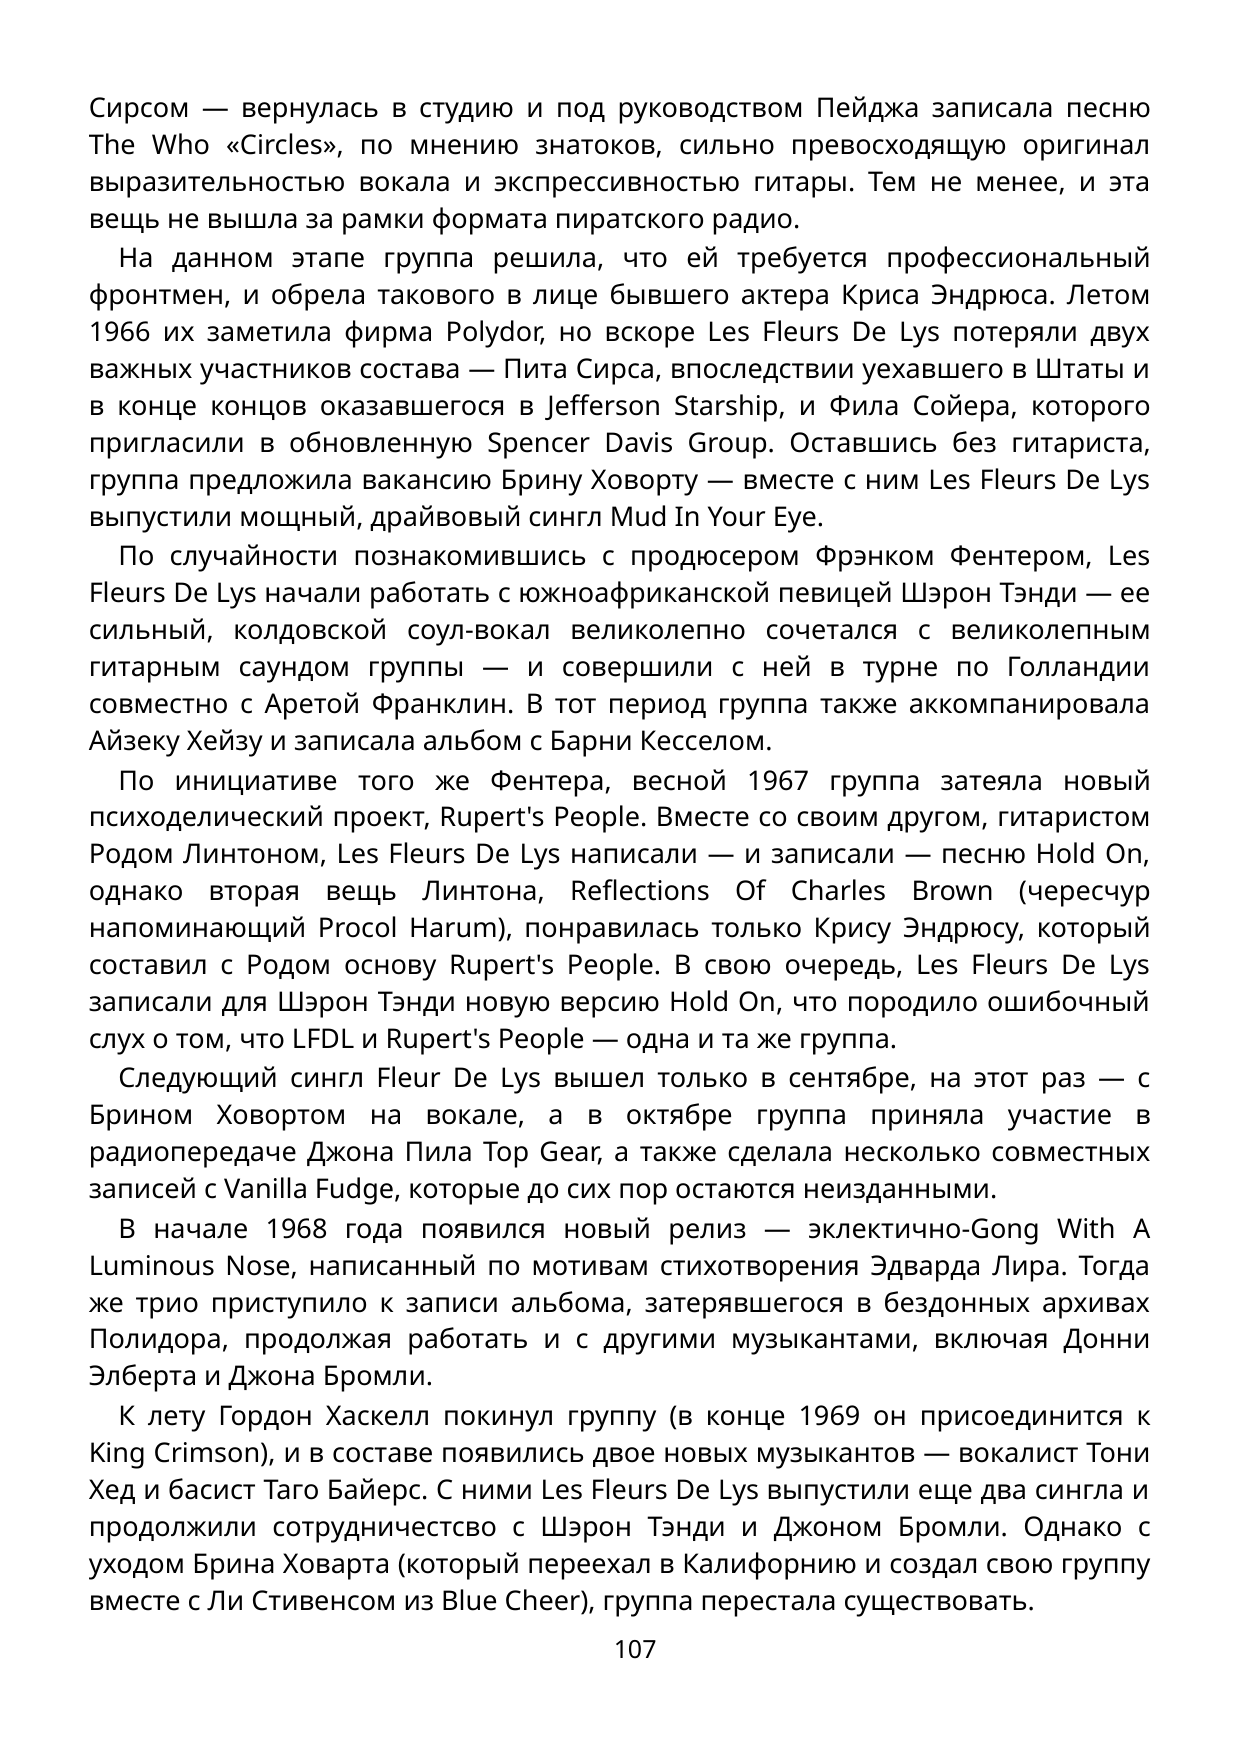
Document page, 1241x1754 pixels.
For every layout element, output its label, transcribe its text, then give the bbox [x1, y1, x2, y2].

text Сирсом — вернулась в студию и под руководством Пейджа записала песню The Who «Circles», по мнению знатоков, сильно превосходящую оригинал выразительностью вокала и экспрессивностью гитары. Тем не менее, и эта вещь не вышла за рамки формата пиратского радио. [88, 88, 1152, 236]
text К лету Гордон Хаскелл покинул группу (в конце 1969 он присоединится к King Crimson), и в составе появились двое новых музыкантов — вокалист Тони Хед и басист Таго Байерс. С ними Les Fleurs De Lys выпустили еще два сингла и продолжили сотрудничестсво с Шэрон Тэнди и Джоном Бромли. Однако с уходом Брина Ховарта (который переехал в Калифорнию и создал свою группу вместе с Ли Стивенсом из Blue Cheer), группа перестала существовать. [88, 1397, 1152, 1618]
text В начале 1968 года появился новый релиз — эклектично-Gong With A Luminous Nose, написанный по мотивам стихотворения Эдварда Лира. Тогда же трио приступило к записи альбома, затерявшегося в бездонных архивах Полидора, продолжая работать и с другими музыкантами, включая Донни Элберта и Джона Бромли. [88, 1209, 1152, 1394]
text Следующий сингл Fleur De Lys вышел только в сентябре, на этот раз — с Брином Ховортом на вокале, а в октябре группа приняла участие в радиопередаче Джона Пила Top Gear, а также сделала несколько совместных записей с Vanilla Fudge, которые до сих пор остаются неизданными. [88, 1059, 1152, 1206]
text По случайности познакомившись с продюсером Фрэнком Фентером, Les Fleurs De Lys начали работать с южноафриканской певицей Шэрон Тэнди — ее сильный, колдовской соул-вокал великолепно сочетался с великолепным гитарным саундом группы — и совершили с ней в турне по Голландии совместно с Аретой Франклин. В тот период группа также аккомпанировала Айзеку Хейзу и записала альбом с Барни Кесселом. [88, 537, 1152, 758]
text На данном этапе группа решила, что ей требуется профессиональный фронтмен, и обрела такового в лице бывшего актера Криса Эндрюса. Летом 1966 их заметила фирма Polydor, но вскоре Les Fleurs De Lys потеряли двух важных участников состава — Пита Сирса, впоследствии уехавшего в Штаты и в конце концов оказавшегося в Jefferson Starship, и Фила Сойера, которого пригласили в обновленную Spencer Davis Group. Оставшись без гитариста, группа предложила вакансию Брину Ховорту — вместе с ним Les Fleurs De Lys выпустили мощный, драйвовый сингл Mud In Your Eye. [88, 239, 1152, 534]
text По инициативе того же Фентера, весной 1967 группа затеяла новый психоделический проект, Rupert's People. Вместе со своим другом, гитаристом Родом Линтоном, Les Fleurs De Lys написали — и записали — песню Hold On, однако вторая вещь Линтона, Reflections Of Charles Brown (чересчур напоминающий Procol Harum), понравилась только Крису Эндрюсу, который составил с Родом основу Rupert's People. В свою очередь, Les Fleurs De Lys записали для Шэрон Тэнди новую версию Hold On, что породило ошибочный слух о том, что LFDL и Rupert's People — одна и та же группа. [88, 761, 1152, 1056]
